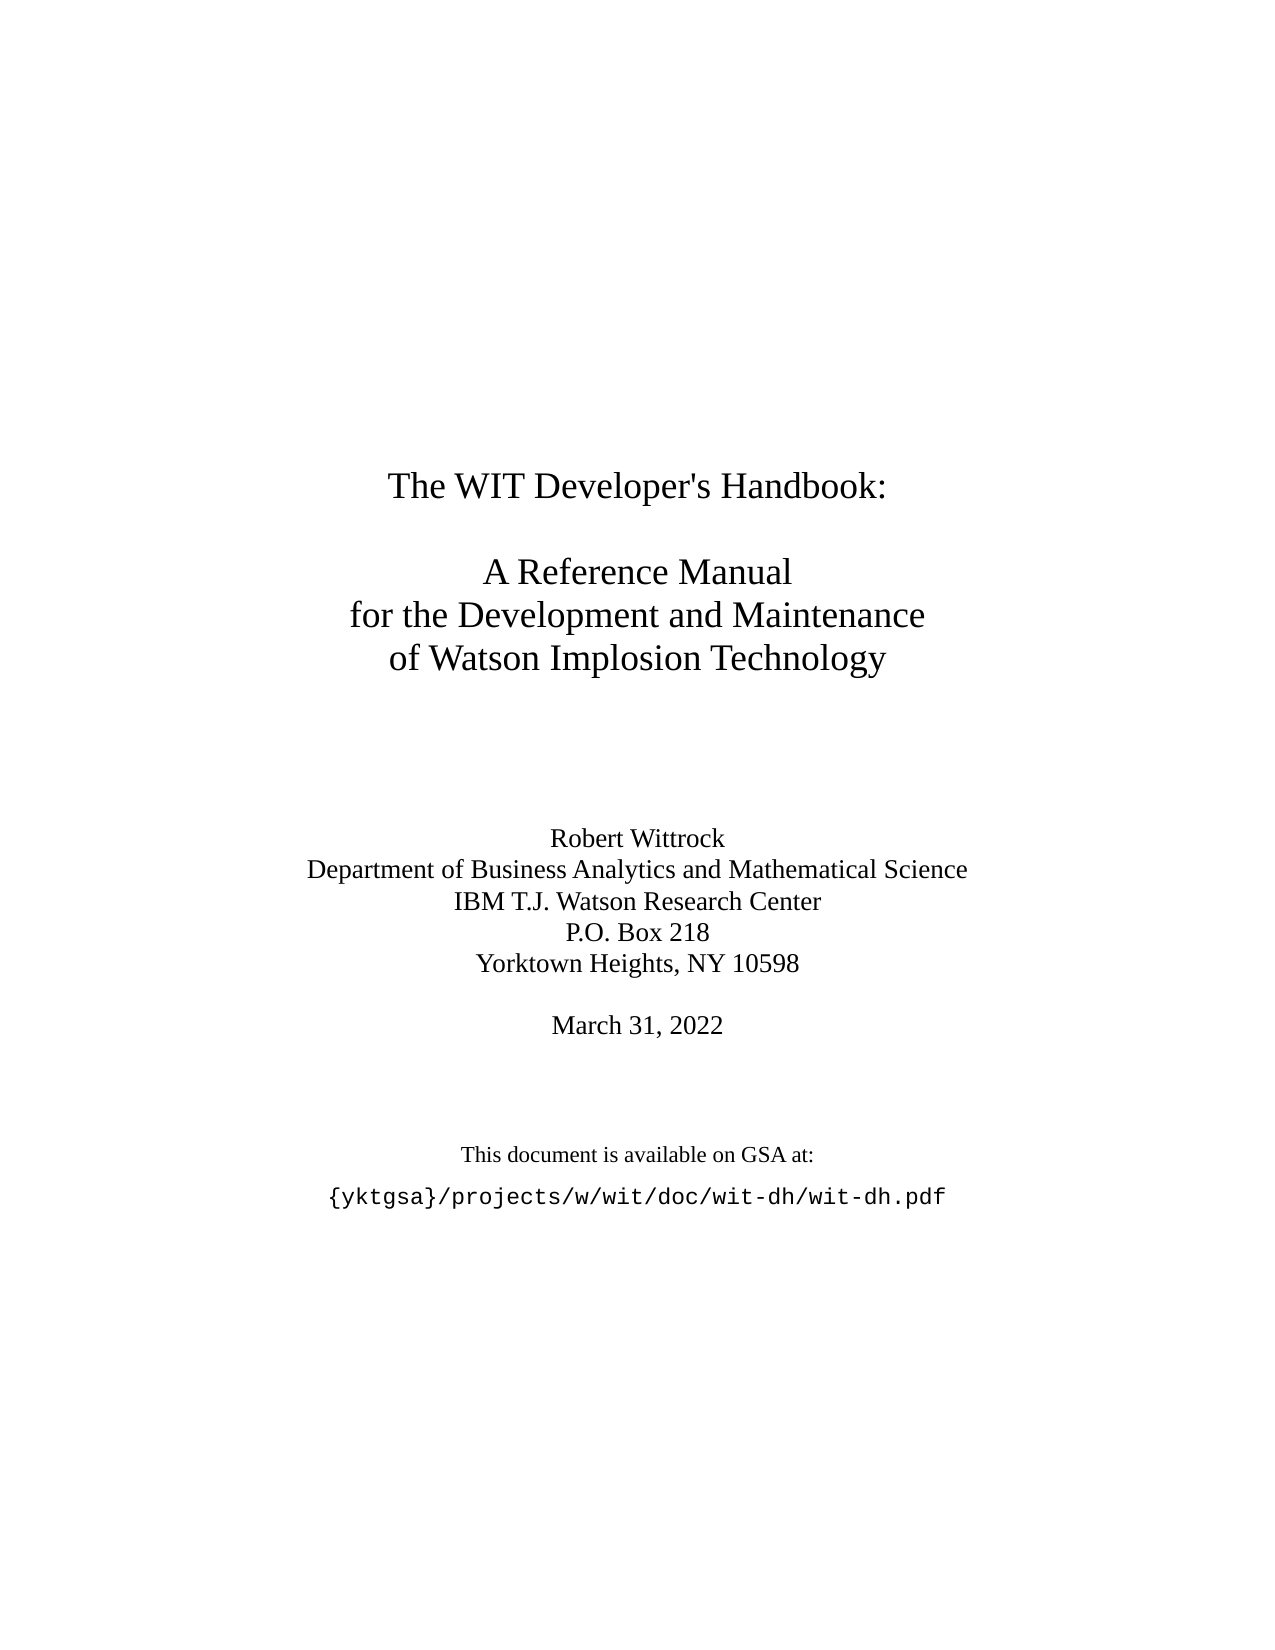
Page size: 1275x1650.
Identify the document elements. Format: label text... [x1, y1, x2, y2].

text Department of Business Analytics and Mathematical Science [118, 854, 1157, 885]
text for the Development and Maintenance [118, 592, 1157, 636]
text The WIT Developer's Handbook: [118, 463, 1157, 506]
text {yktgsa}/projects/w/wit/doc/wit-dh/wit-dh.pdf [117, 1186, 1157, 1211]
text of Watson Implosion Technology [118, 636, 1157, 679]
text P.O. Box 218 [118, 916, 1157, 947]
text March 31, 2022 [118, 1009, 1157, 1041]
text Robert Wittrock [118, 822, 1157, 854]
text IBM T.J. Watson Research Center [118, 885, 1157, 916]
text Yorktown Heights, NY 10598 [118, 947, 1157, 978]
text A Reference Manual [118, 549, 1157, 592]
text This document is available on GSA at: [118, 1141, 1157, 1167]
